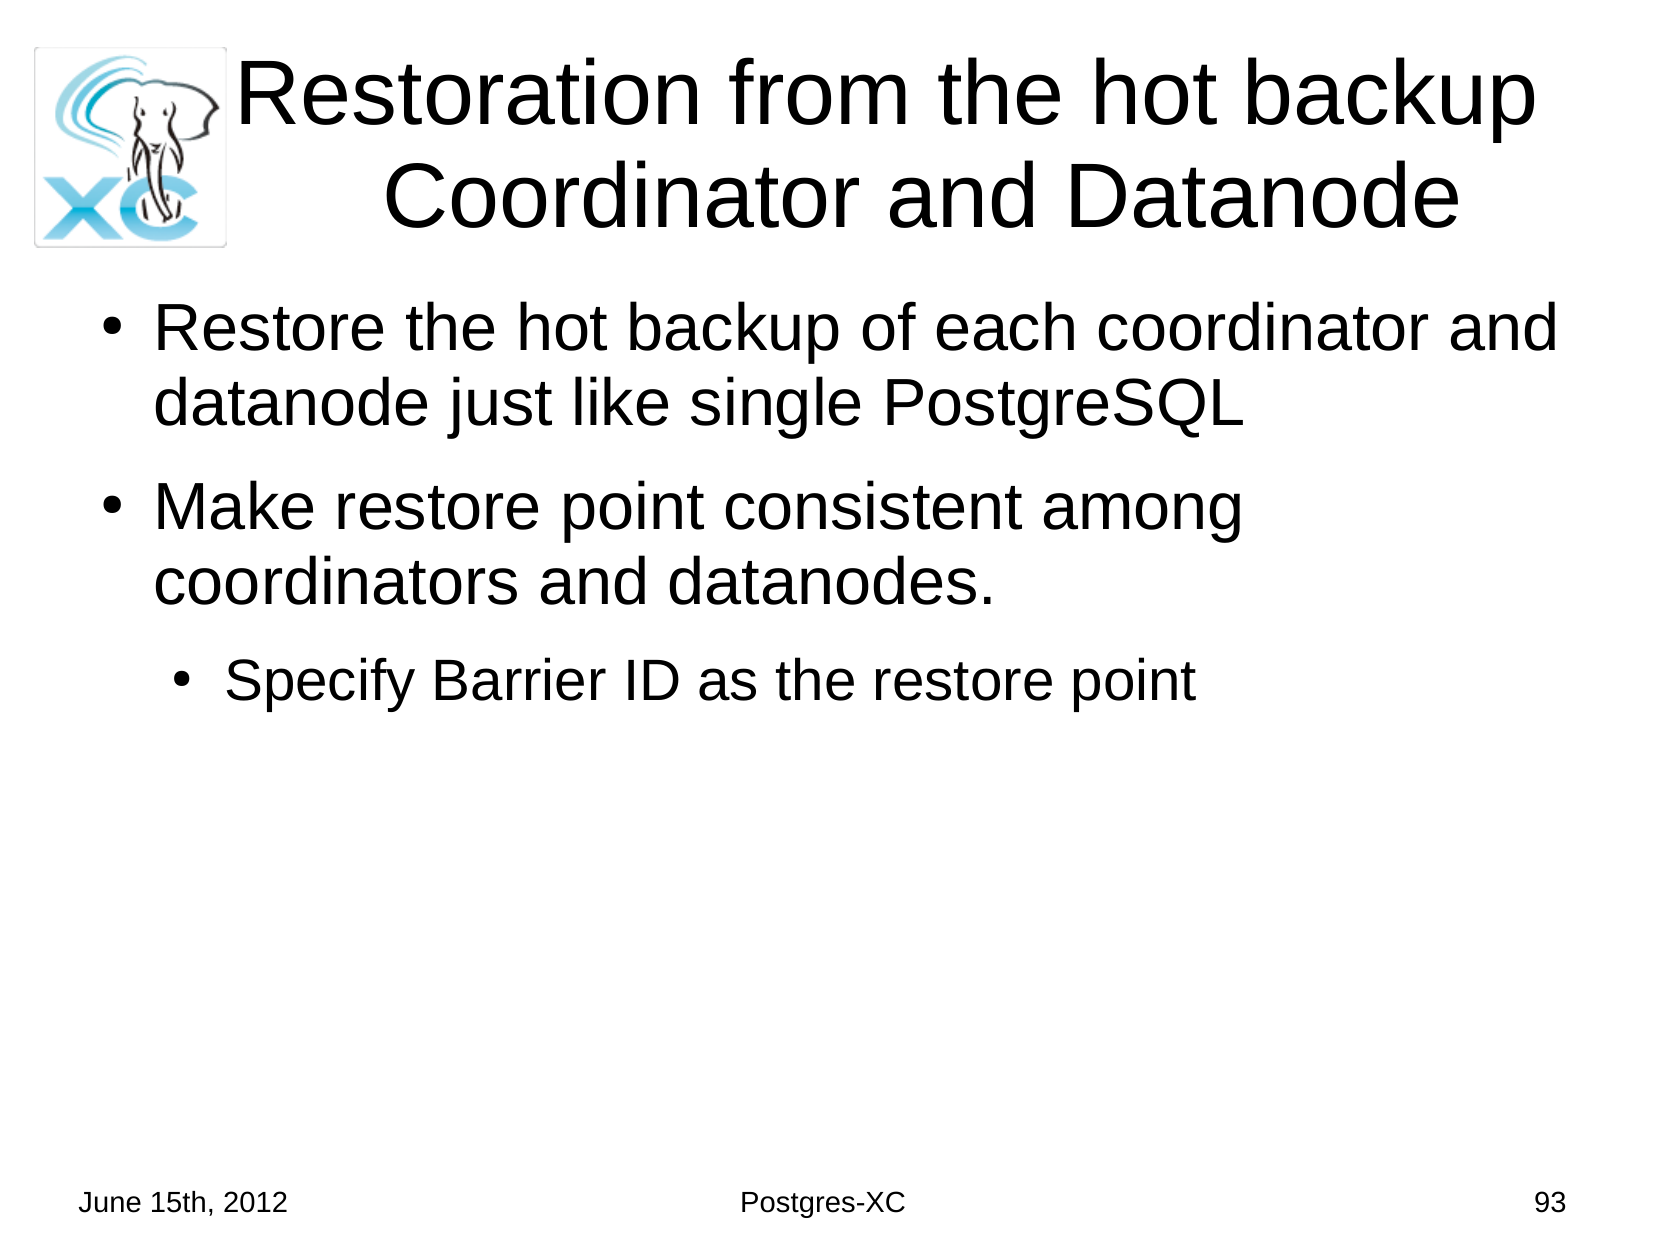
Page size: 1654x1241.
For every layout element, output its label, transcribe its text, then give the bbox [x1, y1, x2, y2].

picture [34, 47, 227, 248]
list Restore the hot backup of each coordinator and datanode just like single PostgreSQL Make restore point consistent among coordinators and datanodes. Specify Barrier ID as the restore point [82, 290, 1571, 1109]
title Restoration from the hot backup Coordinator and Datanode [234, 40, 1599, 248]
